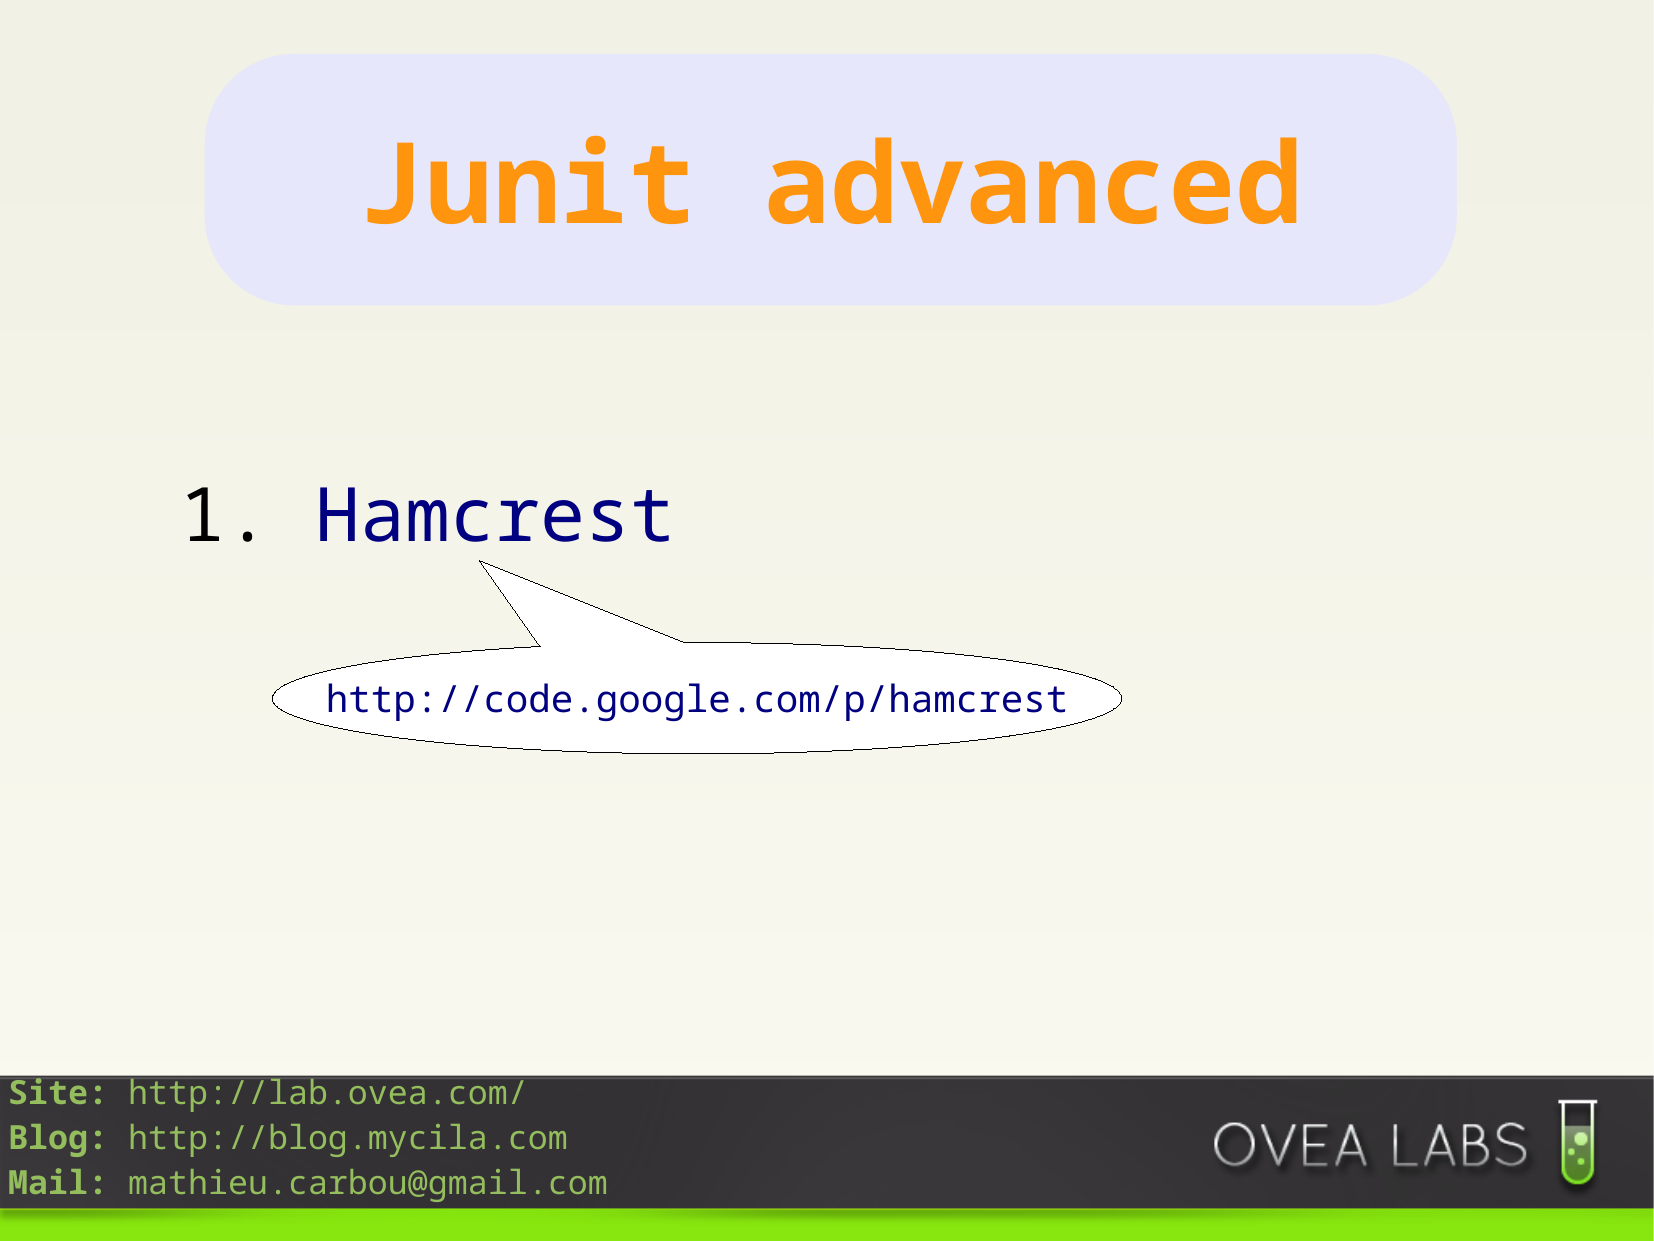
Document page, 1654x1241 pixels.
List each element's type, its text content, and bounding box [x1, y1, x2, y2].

text_box Junit advanced [204, 53, 1457, 306]
text_box Hamcrest [165, 454, 1517, 976]
picture [0, 0, 1654, 1241]
text_box http://code.google.com/p/hamcrest [272, 560, 1122, 754]
